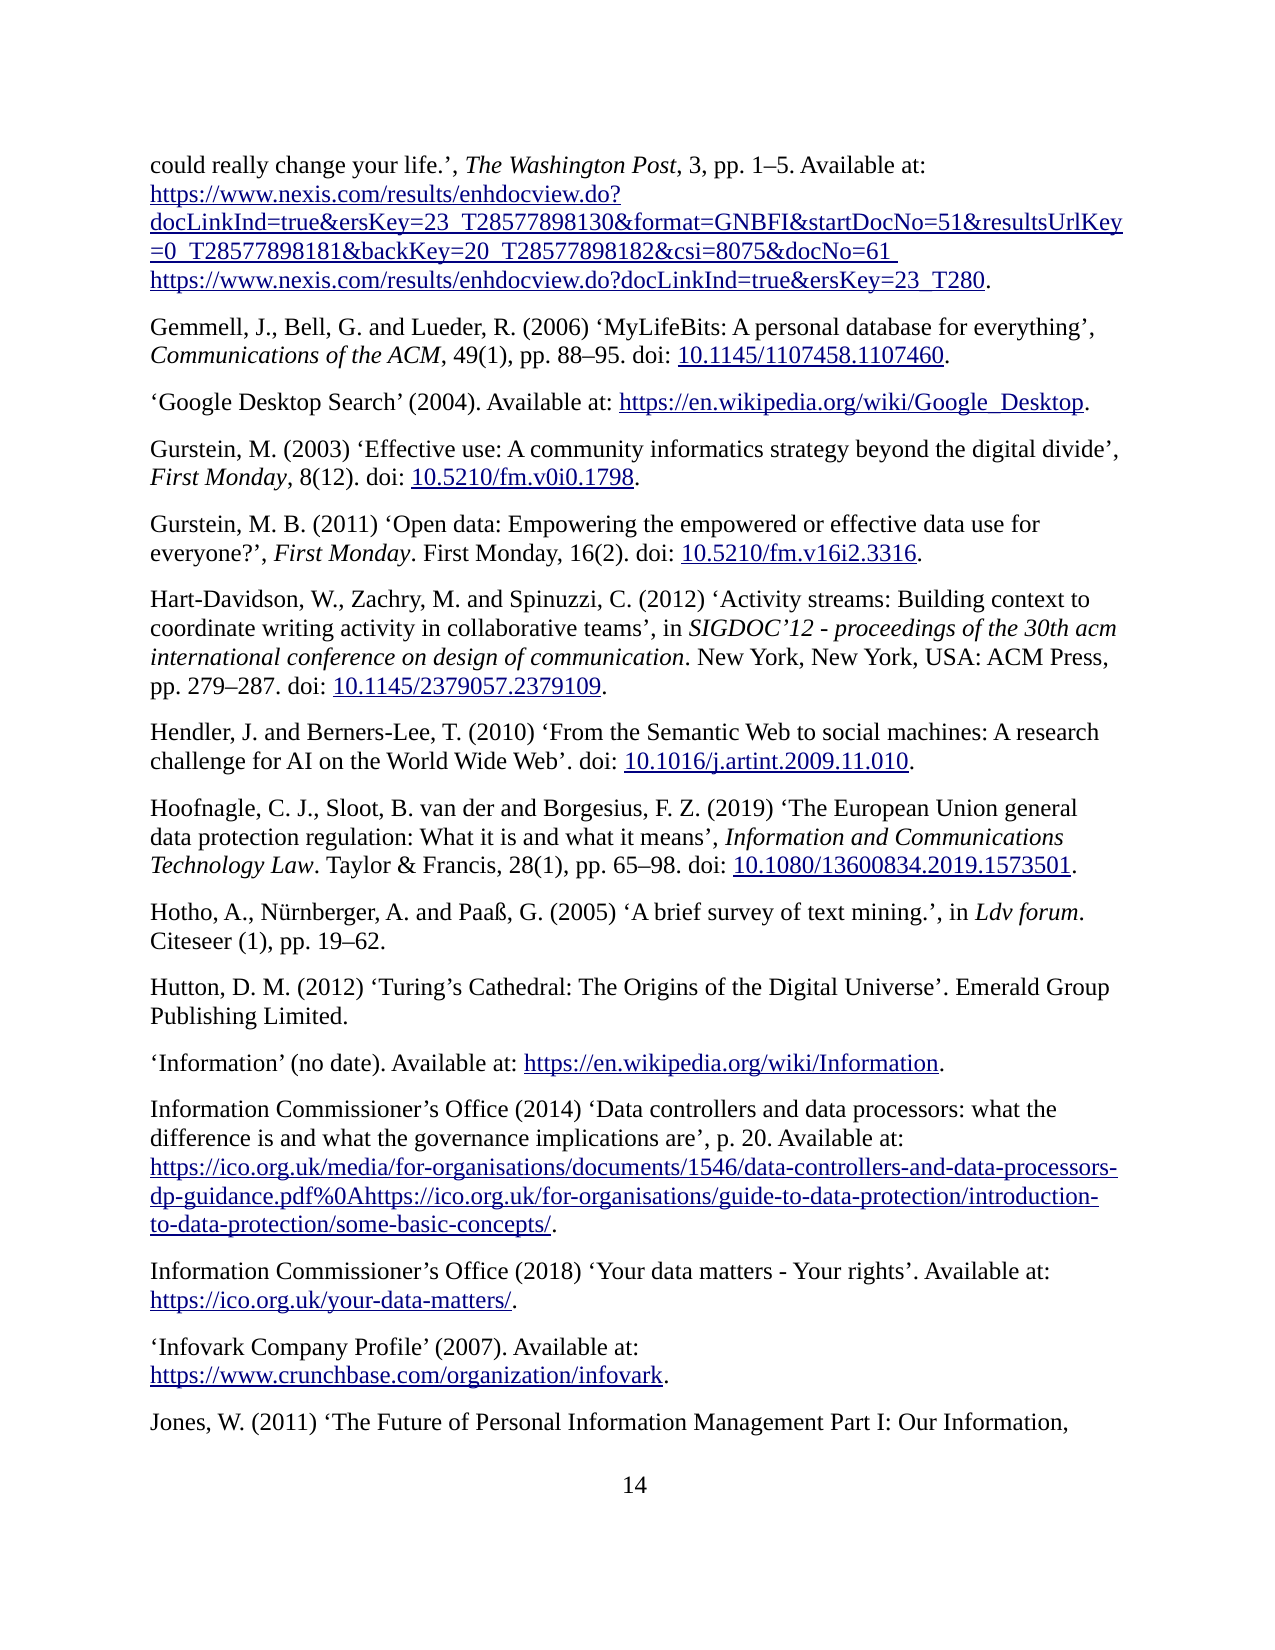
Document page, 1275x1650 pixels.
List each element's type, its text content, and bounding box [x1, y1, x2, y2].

text Information Commissioner’s Office (2014) ‘Data controllers and data processors: what the difference is and what the governance implications are’, p. 20. Available at: https://ico.org.uk/media/for-organisations/documents/1546/data-controllers-and-data-processors-dp-guidance.pdf%0Ahttps://ico.org.uk/for-organisations/guide-to-data-protection/introduction-to-data-protection/some-basic-concepts/. [150, 1094, 1125, 1238]
text ‘Google Desktop Search’ (2004). Available at: https://en.wikipedia.org/wiki/Google_Desktop. [150, 387, 1125, 416]
text ‘Infovark Company Profile’ (2007). Available at: https://www.crunchbase.com/organization/infovark. [150, 1332, 1125, 1389]
text Hutton, D. M. (2012) ‘Turing’s Cathedral: The Origins of the Digital Universe’. Emerald Group Publishing Limited. [150, 972, 1125, 1030]
text Jones, W. (2011) ‘The Future of Personal Information Management Part I: Our Information, [150, 1407, 1125, 1436]
text Hendler, J. and Berners-Lee, T. (2010) ‘From the Semantic Web to social machines: A research challenge for AI on the World Wide Web’. doi: 10.1016/j.artint.2009.11.010. [150, 717, 1125, 775]
text could really change your life.’, The Washington Post, 3, pp. 1–5. Available at: https://www.nexis.com/results/enhdocview.do?docLinkInd=true&ersKey=23_T28577898130&format=GNBFI&startDocNo=51&resultsUrlKey=0_T28577898181&backKey=20_T28577898182&csi=8075&docNo=61 https://www.nexis.com/results/enhdocview.do?docLinkInd=true&ersKey=23_T280. [150, 150, 1125, 294]
text Hart-Davidson, W., Zachry, M. and Spinuzzi, C. (2012) ‘Activity streams: Building context to coordinate writing activity in collaborative teams’, in SIGDOC’12 - proceedings of the 30th acm international conference on design of communication. New York, New York, USA: ACM Press, pp. 279–287. doi: 10.1145/2379057.2379109. [150, 584, 1125, 699]
text Hoofnagle, C. J., Sloot, B. van der and Borgesius, F. Z. (2019) ‘The European Union general data protection regulation: What it is and what it means’, Information and Communications Technology Law. Taylor & Francis, 28(1), pp. 65–98. doi: 10.1080/13600834.2019.1573501. [150, 793, 1125, 879]
text Gurstein, M. (2003) ‘Effective use: A community informatics strategy beyond the digital divide’, First Monday, 8(12). doi: 10.5210/fm.v0i0.1798. [150, 434, 1125, 491]
text Hotho, A., Nürnberger, A. and Paaß, G. (2005) ‘A brief survey of text mining.’, in Ldv forum. Citeseer (1), pp. 19–62. [150, 897, 1125, 954]
text ‘Information’ (no date). Available at: https://en.wikipedia.org/wiki/Information. [150, 1048, 1125, 1077]
text Information Commissioner’s Office (2018) ‘Your data matters - Your rights’. Available at: https://ico.org.uk/your-data-matters/. [150, 1256, 1125, 1314]
text Gemmell, J., Bell, G. and Lueder, R. (2006) ‘MyLifeBits: A personal database for everything’, Communications of the ACM, 49(1), pp. 88–95. doi: 10.1145/1107458.1107460. [150, 312, 1125, 369]
text Gurstein, M. B. (2011) ‘Open data: Empowering the empowered or effective data use for everyone?’, First Monday. First Monday, 16(2). doi: 10.5210/fm.v16i2.3316. [150, 509, 1125, 567]
